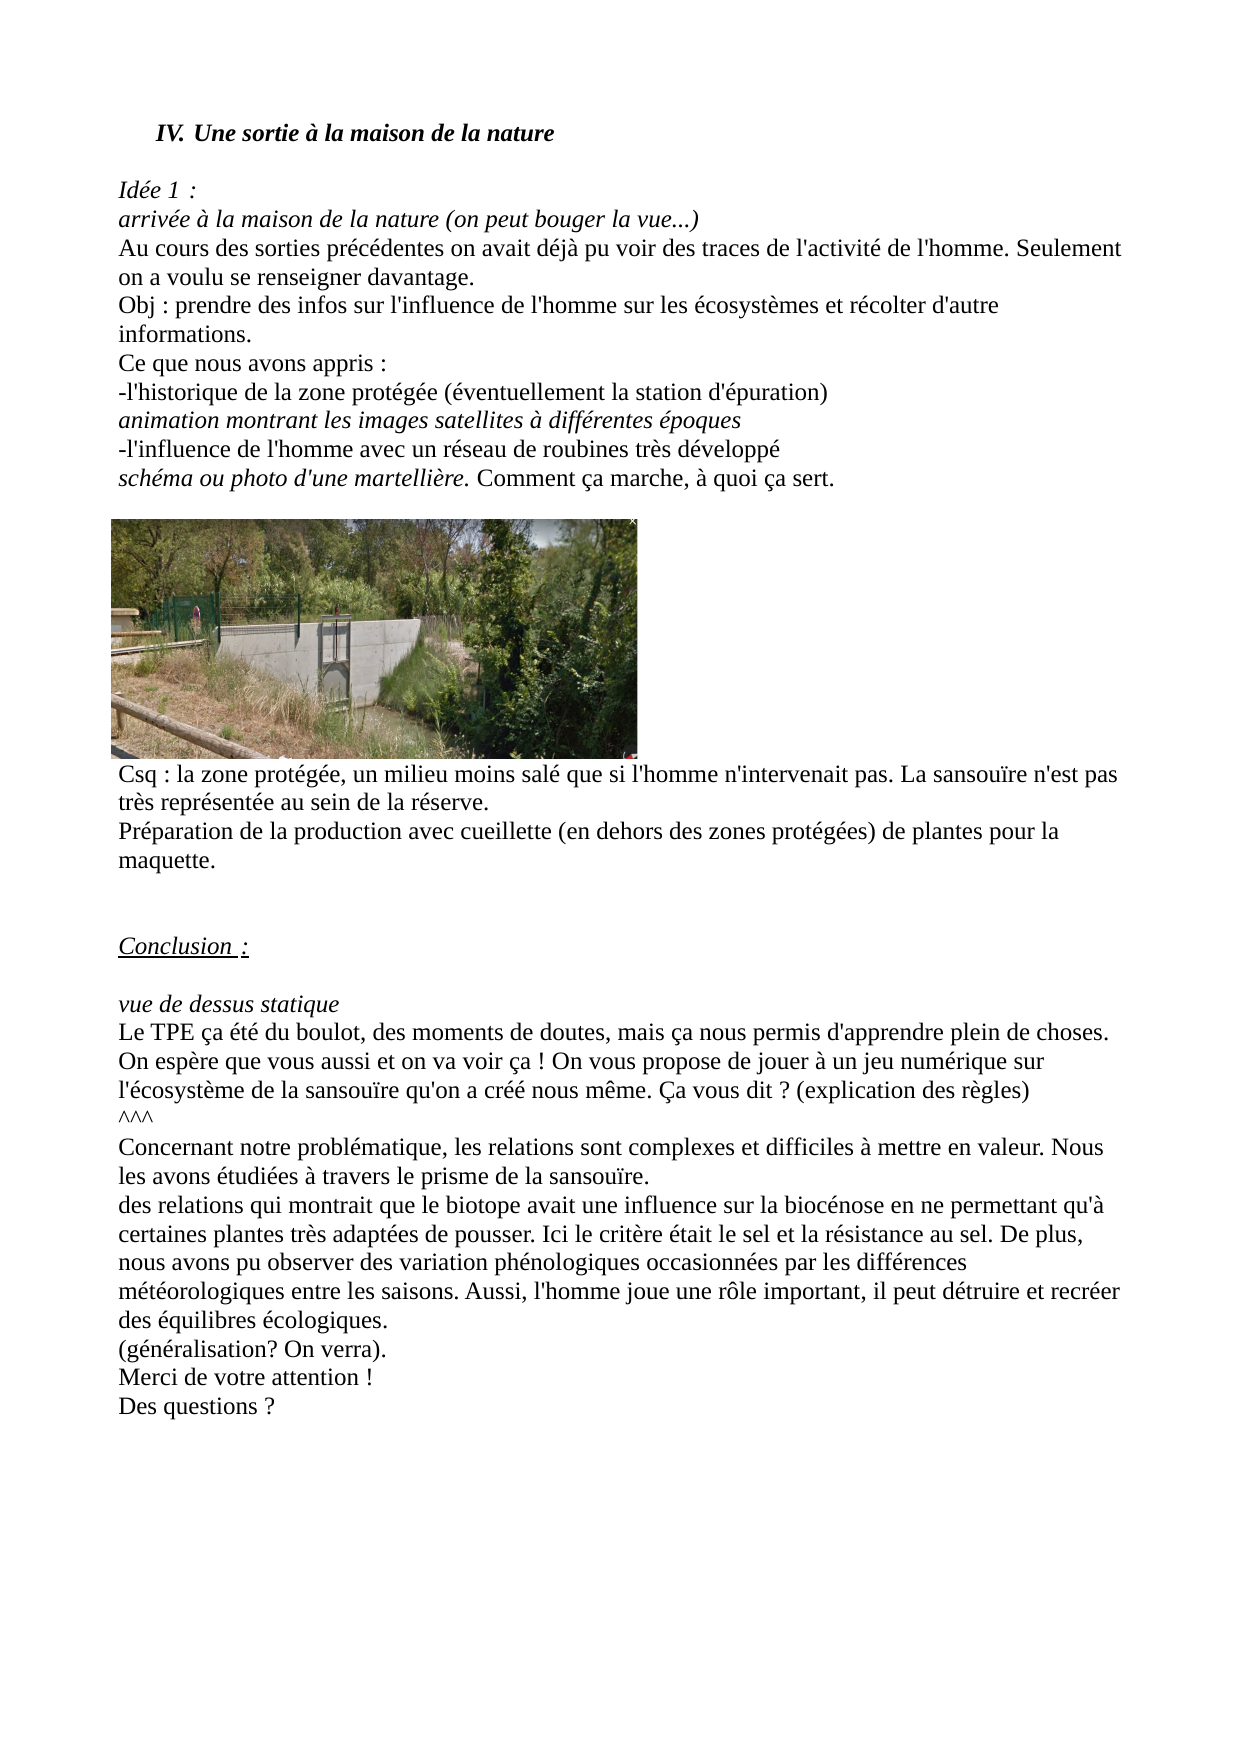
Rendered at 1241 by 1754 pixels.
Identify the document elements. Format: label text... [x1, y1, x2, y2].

list Une sortie à la maison de la nature [156, 118, 1122, 147]
text Obj : prendre des infos sur l'influence de l'homme sur les écosystèmes et récolter d'autre informations. [118, 291, 1122, 348]
text Le TPE ça été du boulot, des moments de doutes, mais ça nous permis d'apprendre plein de choses. On espère que vous aussi et on va voir ça ! On vous propose de jouer à un jeu numérique sur l'écosystème de la sansouïre qu'on a créé nous même. Ça vous dit ? (explication des règles) [118, 1017, 1122, 1104]
text ^^^ [118, 1104, 1122, 1132]
text Préparation de la production avec cueillette (en dehors des zones protégées) de plantes pour la maquette. [118, 816, 1122, 874]
text Des questions ? [118, 1391, 1122, 1420]
text Merci de votre attention ! [118, 1362, 1122, 1391]
picture [111, 519, 638, 759]
text -l'influence de l'homme avec un réseau de roubines très développé [118, 434, 1122, 463]
text Concernant notre problématique, les relations sont complexes et difficiles à mettre en valeur. Nous les avons étudiées à travers le prisme de la sansouïre. [118, 1132, 1122, 1190]
text Ce que nous avons appris : [118, 348, 1122, 377]
text -l'historique de la zone protégée (éventuellement la station d'épuration) [118, 377, 1122, 406]
text des relations qui montrait que le biotope avait une influence sur la biocénose en ne permettant qu'à certaines plantes très adaptées de pousser. Ici le critère était le sel et la résistance au sel. De plus, nous avons pu observer des variation phénologiques occasionnées par les différences météorologiques entre les saisons. Aussi, l'homme joue une rôle important, il peut détruire et recréer des équilibres écologiques. [118, 1190, 1122, 1334]
text schéma ou photo d'une martellière. Comment ça marche, à quoi ça sert. [118, 463, 1122, 492]
text arrivée à la maison de la nature (on peut bouger la vue...) [118, 204, 1122, 233]
text (généralisation? On verra). [118, 1334, 1122, 1362]
text Au cours des sorties précédentes on avait déjà pu voir des traces de l'activité de l'homme. Seulement on a voulu se renseigner davantage. [118, 233, 1122, 291]
text Csq : la zone protégée, un milieu moins salé que si l'homme n'intervenait pas. La sansouïre n'est pas très représentée au sein de la réserve. [118, 492, 1122, 816]
text vue de dessus statique [118, 989, 1122, 1017]
text Conclusion : [118, 931, 1122, 960]
text Idée 1 : [118, 176, 1122, 204]
text animation montrant les images satellites à différentes époques [118, 406, 1122, 434]
